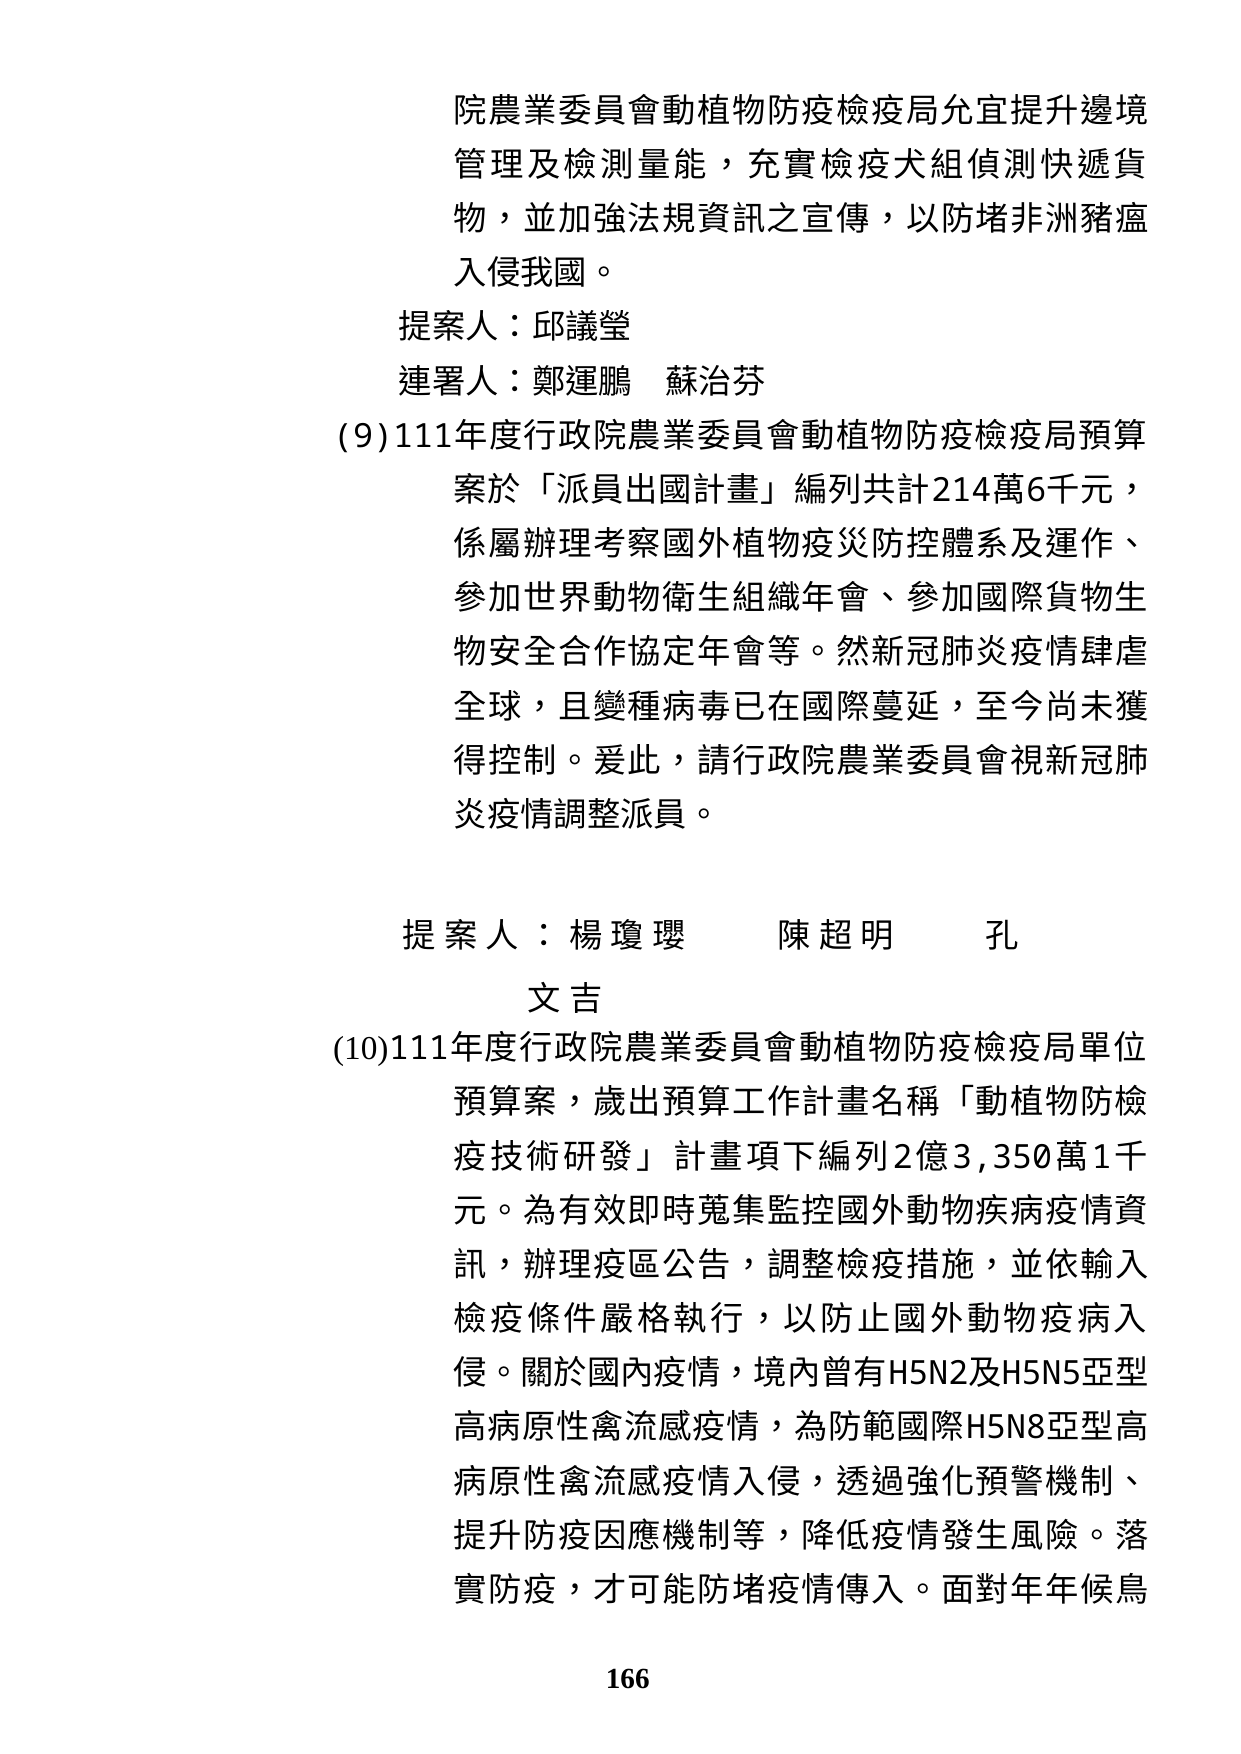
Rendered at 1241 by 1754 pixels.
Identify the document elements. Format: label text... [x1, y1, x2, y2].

list 111年度行政院農業委員會動植物防疫檢疫局預算案於「派員出國計畫」編列共計214萬6千元，係屬辦理考察國外植物疫災防控體系及運作、參加世界動物衛生組織年會、參加國際貨物生物安全合作協定年會等。然新冠肺炎疫情肆虐全球，且變種病毒已在國際蔓延，至今尚未獲得控制。爰此，請行政院農業委員會視新冠肺炎疫情調整派員。 [333, 404, 1148, 837]
text 連署人：鄭運鵬 蘇治芬 [191, 350, 1148, 404]
list 院農業委員會動植物防疫檢疫局允宜提升邊境管理及檢測量能，充實檢疫犬組偵測快遞貨物，並加強法規資訊之宣傳，以防堵非洲豬瘟入侵我國。 [333, 79, 1148, 296]
text 提案人：楊瓊瓔 陳超明 孔文吉 [384, 891, 1044, 1016]
list 111年度行政院農業委員會動植物防疫檢疫局單位預算案，歲出預算工作計畫名稱「動植物防檢疫技術研發」計畫項下編列2億3,350萬1千元。為有效即時蒐集監控國外動物疾病疫情資訊，辦理疫區公告，調整檢疫措施，並依輸入檢疫條件嚴格執行，以防止國外動物疫病入侵。關於國內疫情，境內曾有H5N2及H5N5亞型高病原性禽流感疫情，為防範國際H5N8亞型高病原性禽流感疫情入侵，透過強化預警機制、提升防疫因應機制等，降低疫情發生風險。落實防疫，才可能防堵疫情傳入。面對年年候鳥 [333, 1016, 1148, 1612]
text 提案人：邱議瑩 [191, 296, 1148, 350]
